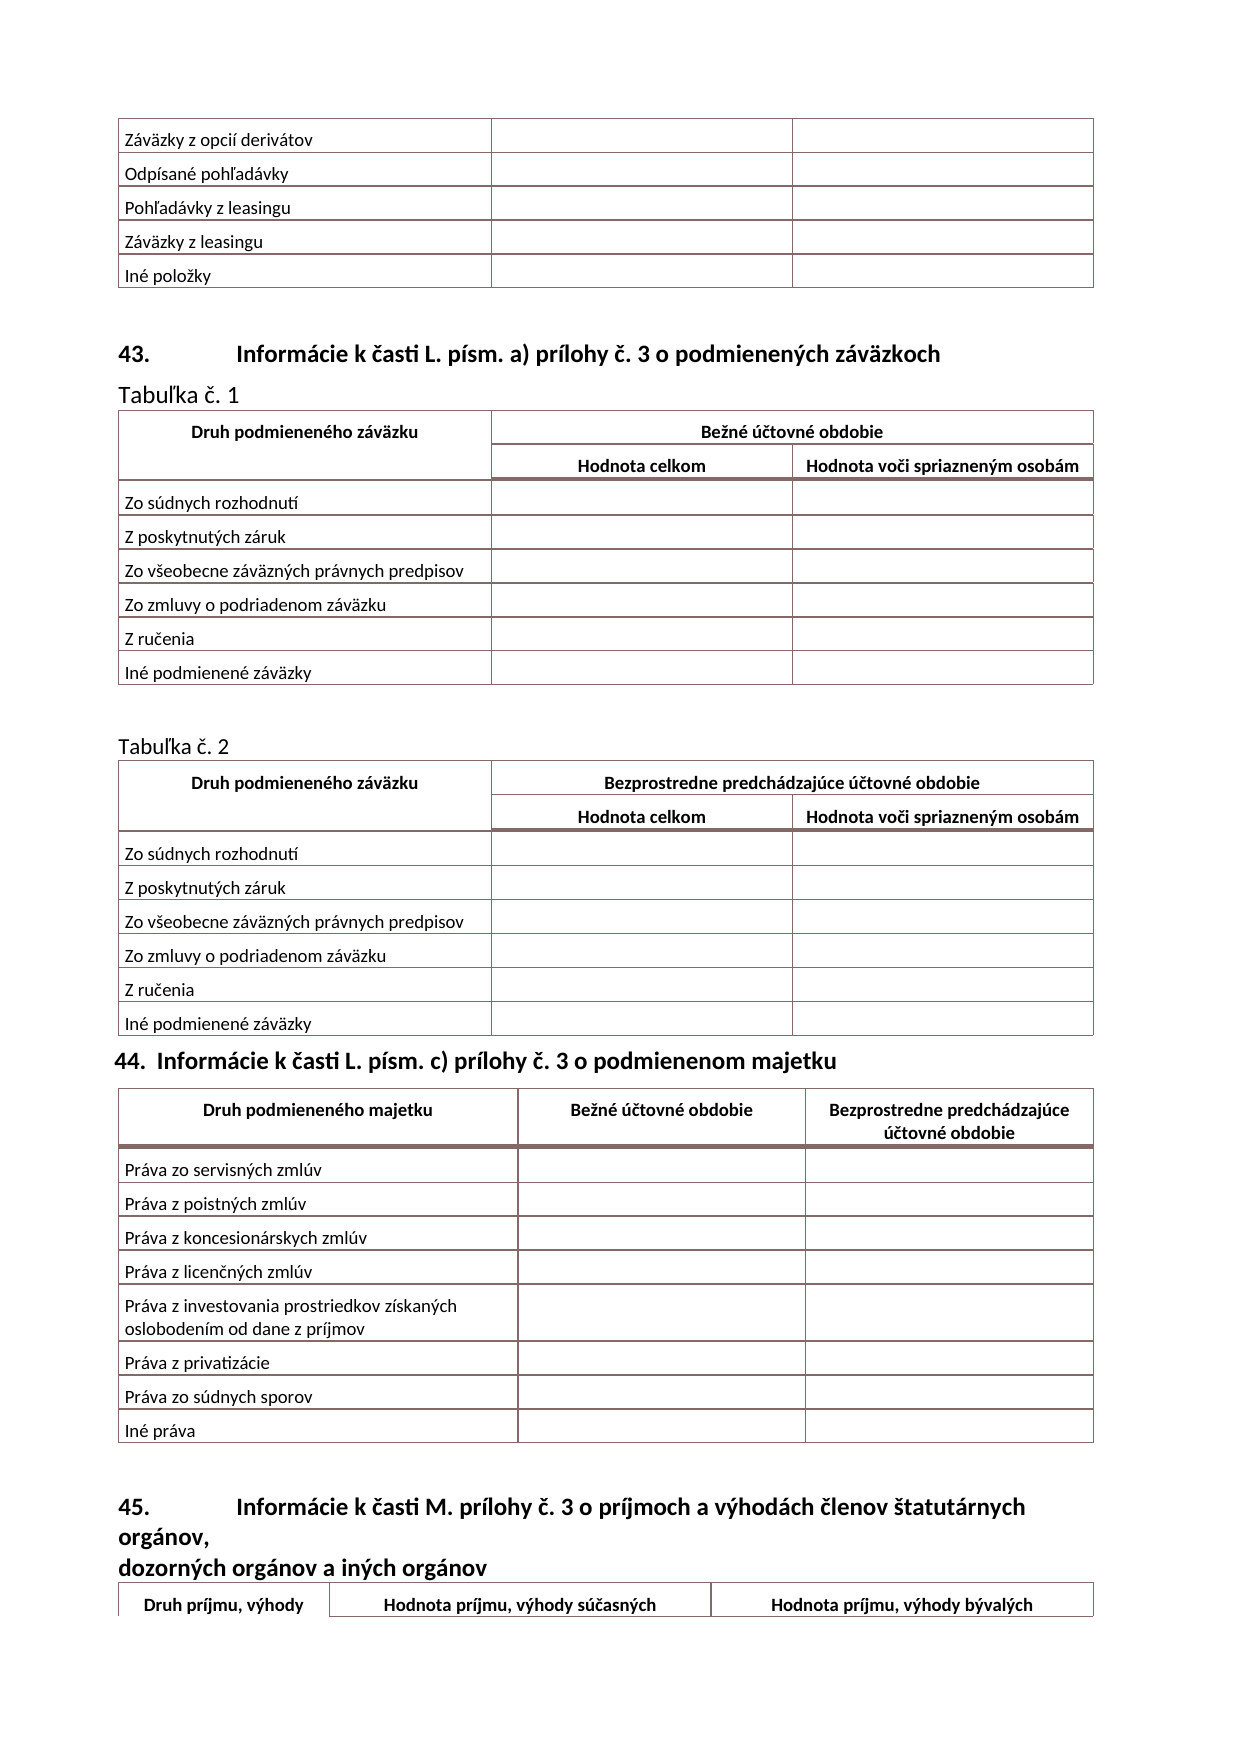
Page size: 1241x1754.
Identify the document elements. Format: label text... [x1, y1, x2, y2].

table_cell [793, 866, 1093, 899]
table_header Bezprostredne predchádzajúce účtovné obdobie [806, 1089, 1093, 1144]
table_cell [492, 221, 792, 253]
table_cell Zo zmluvy o podriadenom záväzku [119, 584, 491, 616]
table_cell Práva z koncesionárskych zmlúv [119, 1217, 517, 1249]
table_header Druh príjmu, výhody [119, 1583, 329, 1616]
table_cell [519, 1410, 805, 1442]
table_cell [793, 153, 1093, 185]
table_cell Z ručenia [119, 968, 491, 1001]
table_cell Hodnota celkom [492, 795, 792, 828]
table_cell [793, 1002, 1093, 1035]
table_cell [519, 1149, 805, 1182]
table_cell [793, 516, 1093, 548]
table_cell [519, 1285, 805, 1340]
table_cell [793, 255, 1093, 287]
table_cell Zo všeobecne záväzných právnych predpisov [119, 550, 491, 582]
text 45. Informácie k časti M. prílohy č. 3 o príjmoch a výhodách členov štatutárnych orgánov, dozorných orgánov a iných orgánov [118, 1491, 1122, 1582]
table_cell [492, 516, 792, 548]
table_cell [806, 1376, 1093, 1408]
table_cell Práva z poistných zmlúv [119, 1183, 517, 1215]
table_cell [492, 900, 792, 933]
table_cell Z ručenia [119, 618, 491, 650]
table_cell [492, 119, 792, 152]
text 43. Informácie k časti L. písm. a) prílohy č. 3 o podmienených záväzkoch [118, 338, 1122, 369]
table_cell [793, 187, 1093, 219]
table_cell Z poskytnutých záruk [119, 866, 491, 899]
table_cell [806, 1183, 1093, 1215]
table_cell Iné podmienené záväzky [119, 1002, 491, 1035]
table_header Hodnota príjmu, výhody bývalých [712, 1583, 1093, 1616]
table_cell [793, 934, 1093, 967]
table_cell [492, 550, 792, 582]
table_cell Práva z licenčných zmlúv [119, 1251, 517, 1283]
table_cell [492, 584, 792, 616]
table_cell Iné práva [119, 1410, 517, 1442]
table_cell [806, 1217, 1093, 1249]
table_header Bežné účtovné obdobie [519, 1089, 805, 1144]
text Tabuľka č. 1 [118, 379, 1122, 409]
table_cell [806, 1251, 1093, 1283]
table_cell Zo všeobecne záväzných právnych predpisov [119, 900, 491, 933]
table_cell [519, 1376, 805, 1408]
table_cell [806, 1342, 1093, 1374]
table_cell [793, 119, 1093, 152]
table_cell Hodnota celkom [492, 445, 792, 477]
table_cell Práva z investovania prostriedkov získaných oslobodením od dane z príjmov [119, 1285, 517, 1340]
table_cell [492, 255, 792, 287]
table_cell [793, 968, 1093, 1001]
table_cell [793, 221, 1093, 253]
table_cell [793, 651, 1093, 684]
table_cell [492, 153, 792, 185]
table_cell [793, 481, 1093, 514]
table_header Hodnota príjmu, výhody súčasných [330, 1583, 710, 1616]
table_cell [793, 832, 1093, 865]
table_cell Zo súdnych rozhodnutí [119, 481, 491, 514]
table_cell Práva zo servisných zmlúv [119, 1149, 517, 1182]
table_cell Zo súdnych rozhodnutí [119, 832, 491, 865]
table_header Druh podmieneného záväzku [119, 761, 491, 830]
table_cell Z poskytnutých záruk [119, 516, 491, 548]
table_header Druh podmieneného majetku [119, 1089, 517, 1144]
table_cell [519, 1251, 805, 1283]
table_cell Záväzky z opcií derivátov [119, 119, 491, 152]
table_cell [519, 1183, 805, 1215]
table_cell Zo zmluvy o podriadenom záväzku [119, 934, 491, 967]
table_cell [492, 1002, 792, 1035]
table_cell [492, 187, 792, 219]
table_cell [492, 481, 792, 514]
table_cell [519, 1342, 805, 1374]
table_cell [492, 832, 792, 865]
table_cell [519, 1217, 805, 1249]
table_header Bezprostredne predchádzajúce účtovné obdobie [492, 761, 1093, 794]
table_cell [793, 900, 1093, 933]
table_cell [806, 1149, 1093, 1182]
table_cell [793, 584, 1093, 616]
table_cell [492, 651, 792, 684]
table_cell Práva zo súdnych sporov [119, 1376, 517, 1408]
table_cell [492, 968, 792, 1001]
table_cell [492, 866, 792, 899]
text Tabuľka č. 2 [118, 732, 1122, 760]
table_cell Iné podmienené záväzky [119, 651, 491, 684]
table_cell [492, 618, 792, 650]
table_cell Iné položky [119, 255, 491, 287]
table_cell [492, 934, 792, 967]
table_cell [793, 550, 1093, 582]
table_cell Pohľadávky z leasingu [119, 187, 491, 219]
table_cell Hodnota voči spriazneným osobám [793, 445, 1093, 477]
table_cell Záväzky z leasingu [119, 221, 491, 253]
table_cell [806, 1410, 1093, 1442]
table_header Druh podmieneného záväzku [119, 411, 491, 479]
table_cell [806, 1285, 1093, 1340]
text 44. Informácie k časti L. písm. c) prílohy č. 3 o podmienenom majetku [114, 1045, 1122, 1076]
table_cell [793, 618, 1093, 650]
table_cell Práva z privatizácie [119, 1342, 517, 1374]
table_header Bežné účtovné obdobie [492, 411, 1093, 443]
table_cell Odpísané pohľadávky [119, 153, 491, 185]
table_cell Hodnota voči spriazneným osobám [793, 795, 1093, 828]
